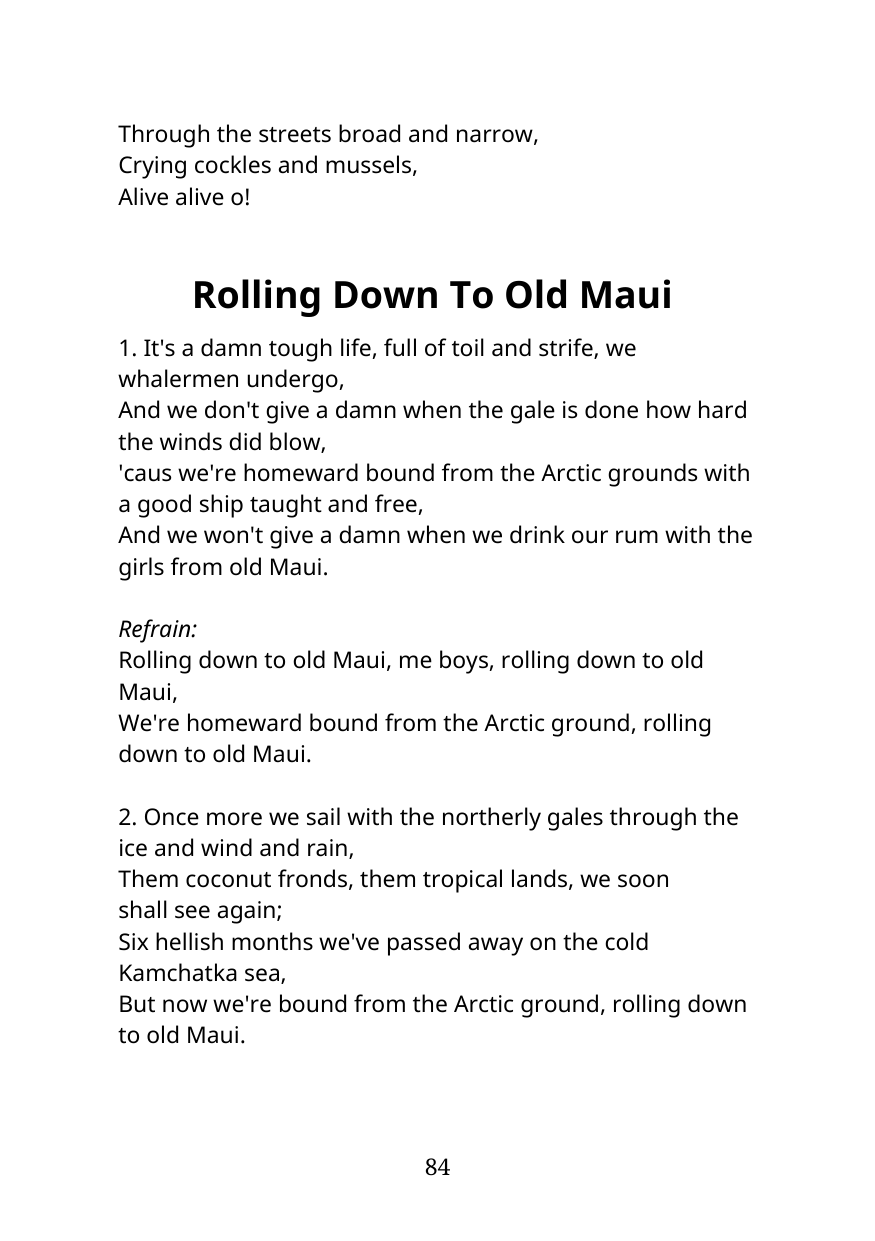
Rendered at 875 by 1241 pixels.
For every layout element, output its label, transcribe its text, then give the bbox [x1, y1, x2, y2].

text Alive alive o! [118, 181, 756, 212]
text Crying cockles and mussels, [118, 149, 756, 181]
text We're homeward bound from the Arctic ground, rolling down to old Maui. [118, 707, 756, 769]
text Them coconut fronds, them tropical lands, we soon [118, 863, 756, 894]
text And we don't give a damn when the gale is done how hard the winds did blow, [118, 394, 756, 457]
text 1. It's a damn tough life, full of toil and strife, we whalermen undergo, [118, 332, 756, 394]
text shall see again; [118, 894, 756, 925]
subtitle Rolling Down To Old Maui [118, 268, 756, 319]
text 'caus we're homeward bound from the Arctic grounds with a good ship taught and free, [118, 457, 756, 519]
text And we won't give a damn when we drink our rum with the girls from old Maui. [118, 519, 756, 582]
text Six hellish months we've passed away on the cold Kamchatka sea, [118, 925, 756, 988]
text 2. Once more we sail with the northerly gales through the ice and wind and rain, [118, 800, 756, 863]
text Refrain: [118, 613, 756, 644]
text Through the streets broad and narrow, [118, 118, 756, 149]
text But now we're bound from the Arctic ground, rolling down to old Maui. [118, 988, 756, 1050]
text Rolling down to old Maui, me boys, rolling down to old Maui, [118, 644, 756, 707]
